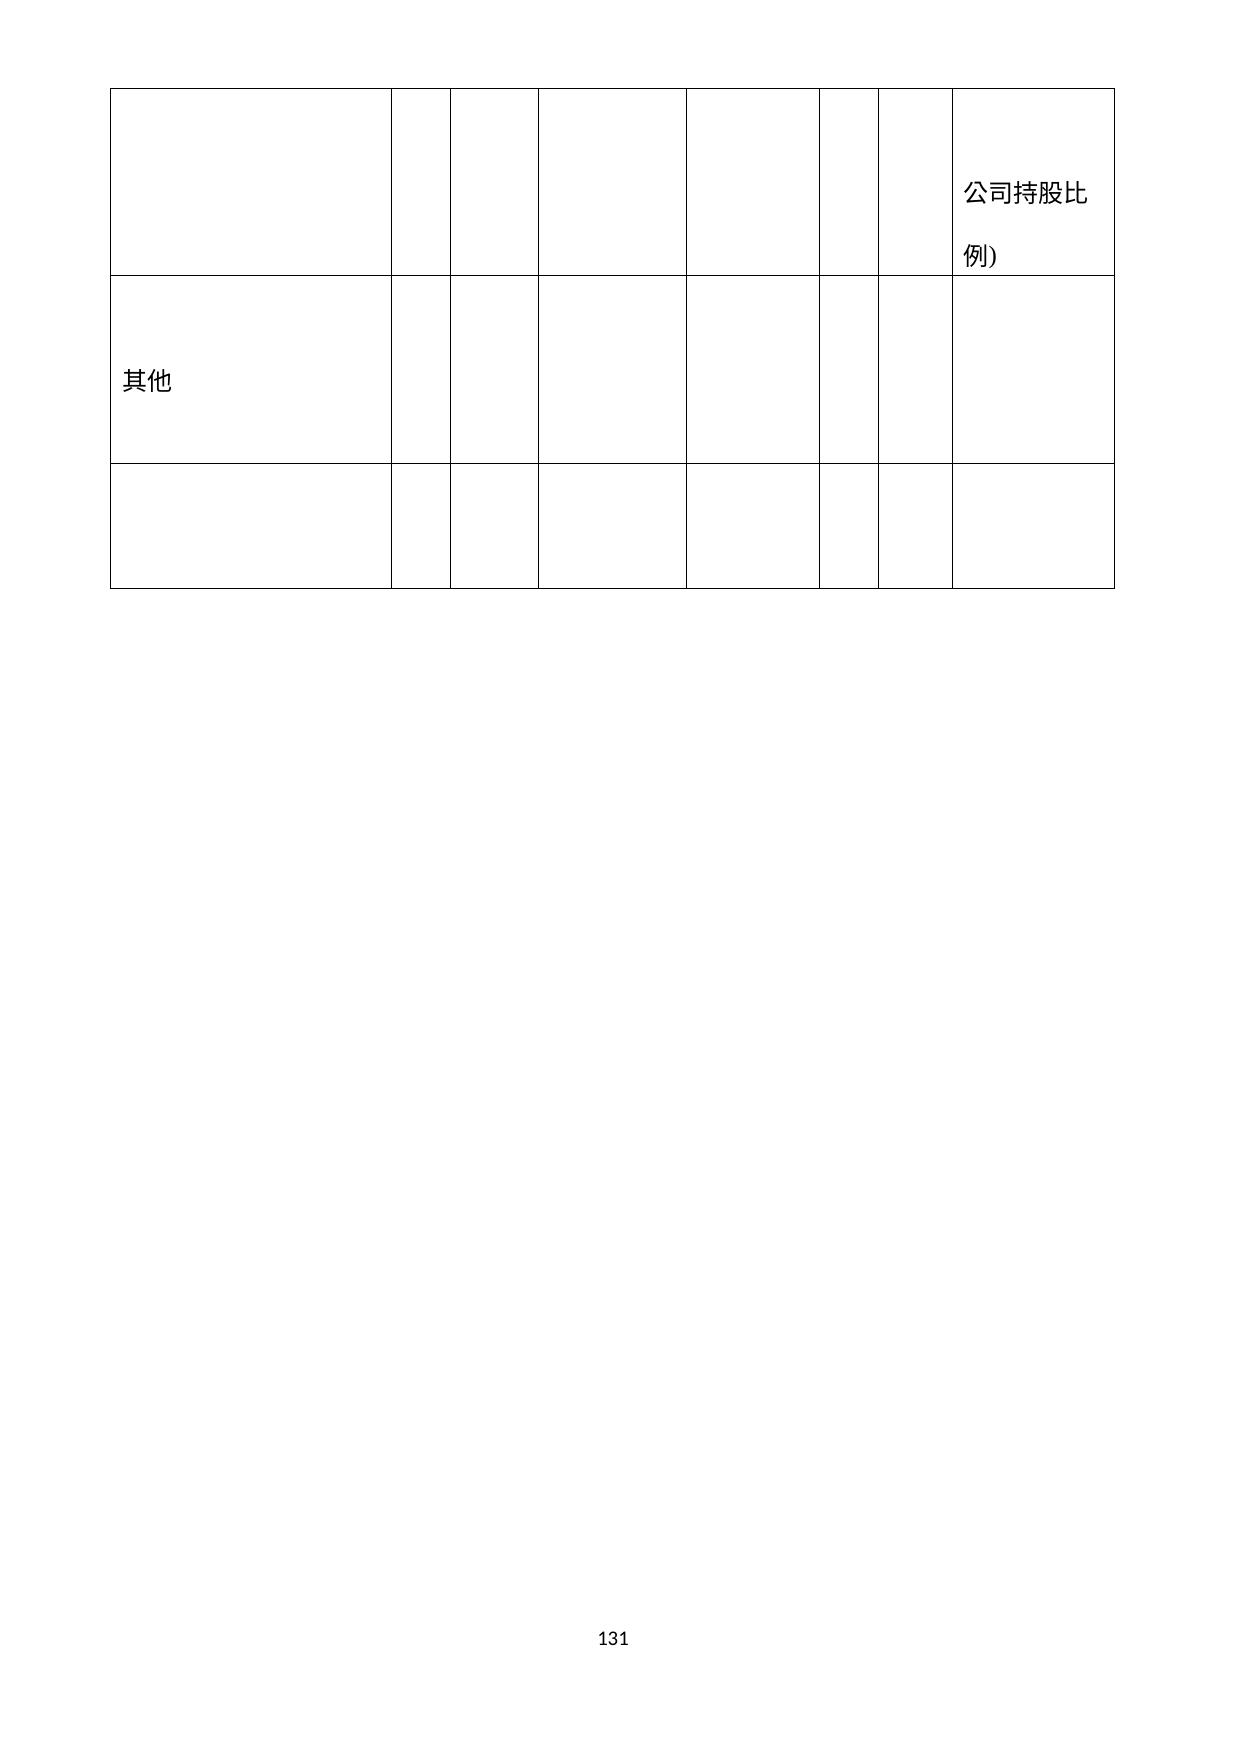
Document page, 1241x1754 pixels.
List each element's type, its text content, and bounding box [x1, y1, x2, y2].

table_cell [539, 89, 686, 275]
table_cell [879, 464, 952, 587]
table_cell [953, 464, 1114, 587]
table_cell [820, 464, 878, 587]
table_cell [953, 276, 1114, 462]
table_cell [879, 89, 952, 275]
table_cell [451, 276, 538, 462]
table_cell [687, 89, 819, 275]
table_cell [879, 276, 952, 462]
table_cell [111, 89, 391, 275]
table_cell 其他 [111, 276, 391, 462]
table_cell 公司持股比例) [953, 89, 1114, 275]
table_cell [539, 464, 686, 587]
table_cell [111, 464, 391, 587]
table_cell [820, 276, 878, 462]
table_cell [392, 276, 450, 462]
table_cell [687, 276, 819, 462]
table_cell [451, 464, 538, 587]
table_cell [820, 89, 878, 275]
table_cell [539, 276, 686, 462]
table_cell [392, 464, 450, 587]
table_cell [451, 89, 538, 275]
table_cell [392, 89, 450, 275]
table_cell [687, 464, 819, 587]
